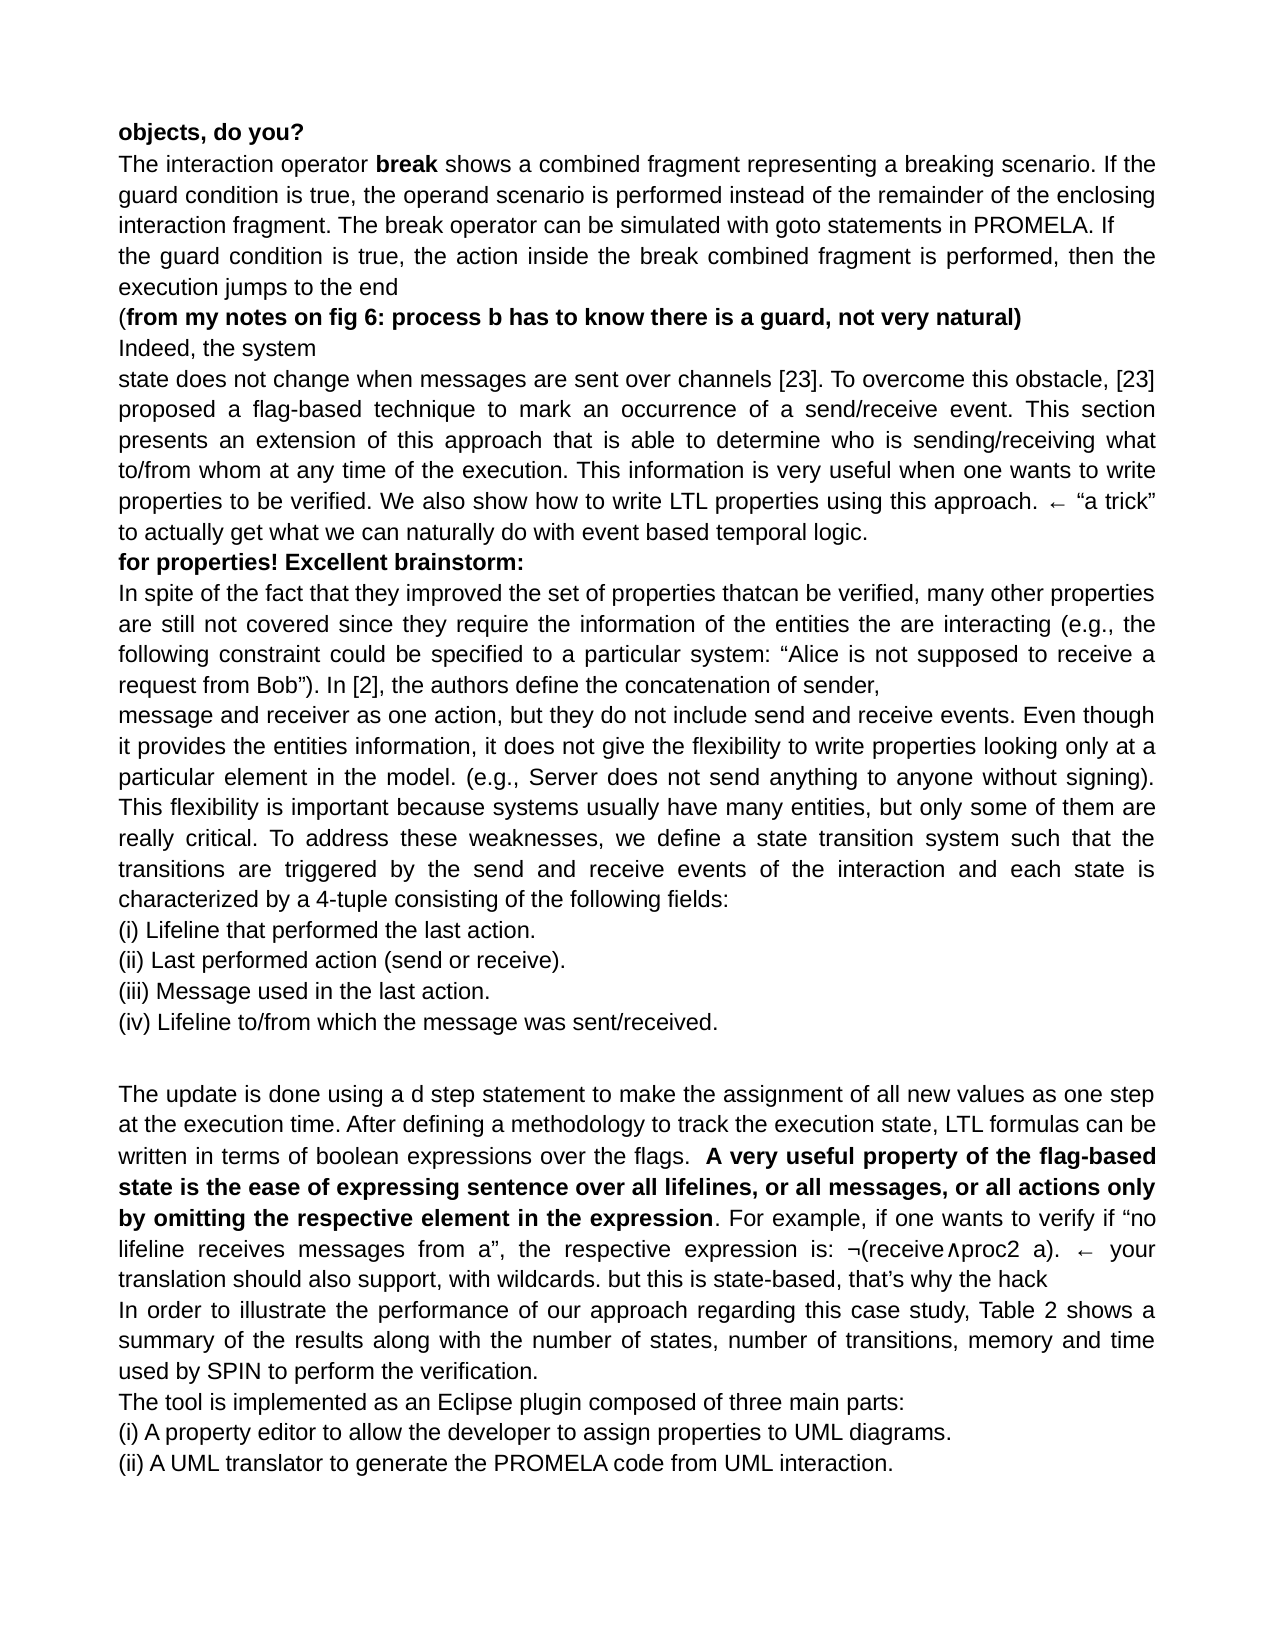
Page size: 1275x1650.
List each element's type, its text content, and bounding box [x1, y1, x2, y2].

text (i) Lifeline that performed the last action. [118, 916, 1157, 943]
text (ii) Last performed action (send or receive). [118, 947, 1157, 974]
text (ii) A UML translator to generate the PROMELA code from UML interaction. [118, 1449, 1157, 1476]
text The update is done using a d step statement to make the assignment of all new values as one step at the execution time. After defining a methodology to track the execution state, LTL formulas can be written in terms of boolean expressions over the flags. A very useful property of the flag-based state is the ease of expressing sentence over all lifelines, or all messages, or all actions only by omitting the respective element in the expression. For example, if one wants to verify if “no lifeline receives messages from a”, the respective expression is: ¬(receive∧proc2 a). ← your translation should also support, with wildcards. but this is state-based, that’s why the hack [118, 1080, 1157, 1292]
text for properties! Excellent brainstorm: [118, 549, 1157, 576]
text In order to illustrate the performance of our approach regarding this case study, Table 2 shows a summary of the results along with the number of states, number of transitions, memory and time used by SPIN to perform the verification. [118, 1296, 1157, 1384]
text (iv) Lifeline to/from which the message was sent/received. [118, 1008, 1157, 1035]
text message and receiver as one action, but they do not include send and receive events. Even though it provides the entities information, it does not give the flexibility to write properties looking only at a particular element in the model. (e.g., Server does not send anything to anyone without signing). This flexibility is important because systems usually have many entities, but only some of them are really critical. To address these weaknesses, we define a state transition system such that the transitions are triggered by the send and receive events of the interaction and each state is characterized by a 4-tuple consisting of the following fields: [118, 702, 1157, 912]
text In spite of the fact that they improved the set of properties thatcan be verified, many other properties are still not covered since they require the information of the entities the are interacting (e.g., the following constraint could be specified to a particular system: “Alice is not supposed to receive a request from Bob”). In [2], the authors define the concatenation of sender, [118, 579, 1157, 698]
text (iii) Message used in the last action. [118, 977, 1157, 1004]
text (from my notes on fig 6: process b has to know there is a guard, not very natural) [118, 304, 1157, 331]
text state does not change when messages are sent over channels [23]. To overcome this obstacle, [23] proposed a flag-based technique to mark an occurrence of a send/receive event. This section presents an extension of this approach that is able to determine who is sending/receiving what to/from whom at any time of the execution. This information is very useful when one wants to write properties to be verified. We also show how to write LTL properties using this approach. ← “a trick” to actually get what we can naturally do with event based temporal logic. [118, 365, 1157, 545]
text Indeed, the system [118, 334, 1157, 361]
text the guard condition is true, the action inside the break combined fragment is performed, then the execution jumps to the end [118, 242, 1157, 300]
text The interaction operator break shows a combined fragment representing a breaking scenario. If the guard condition is true, the operand scenario is performed instead of the remainder of the enclosing interaction fragment. The break operator can be simulated with goto statements in PROMELA. If [118, 149, 1157, 239]
text The tool is implemented as an Eclipse plugin composed of three main parts: [118, 1388, 1157, 1415]
text objects, do you? [118, 118, 1157, 145]
text (i) A property editor to allow the developer to assign properties to UML diagrams. [118, 1419, 1157, 1446]
